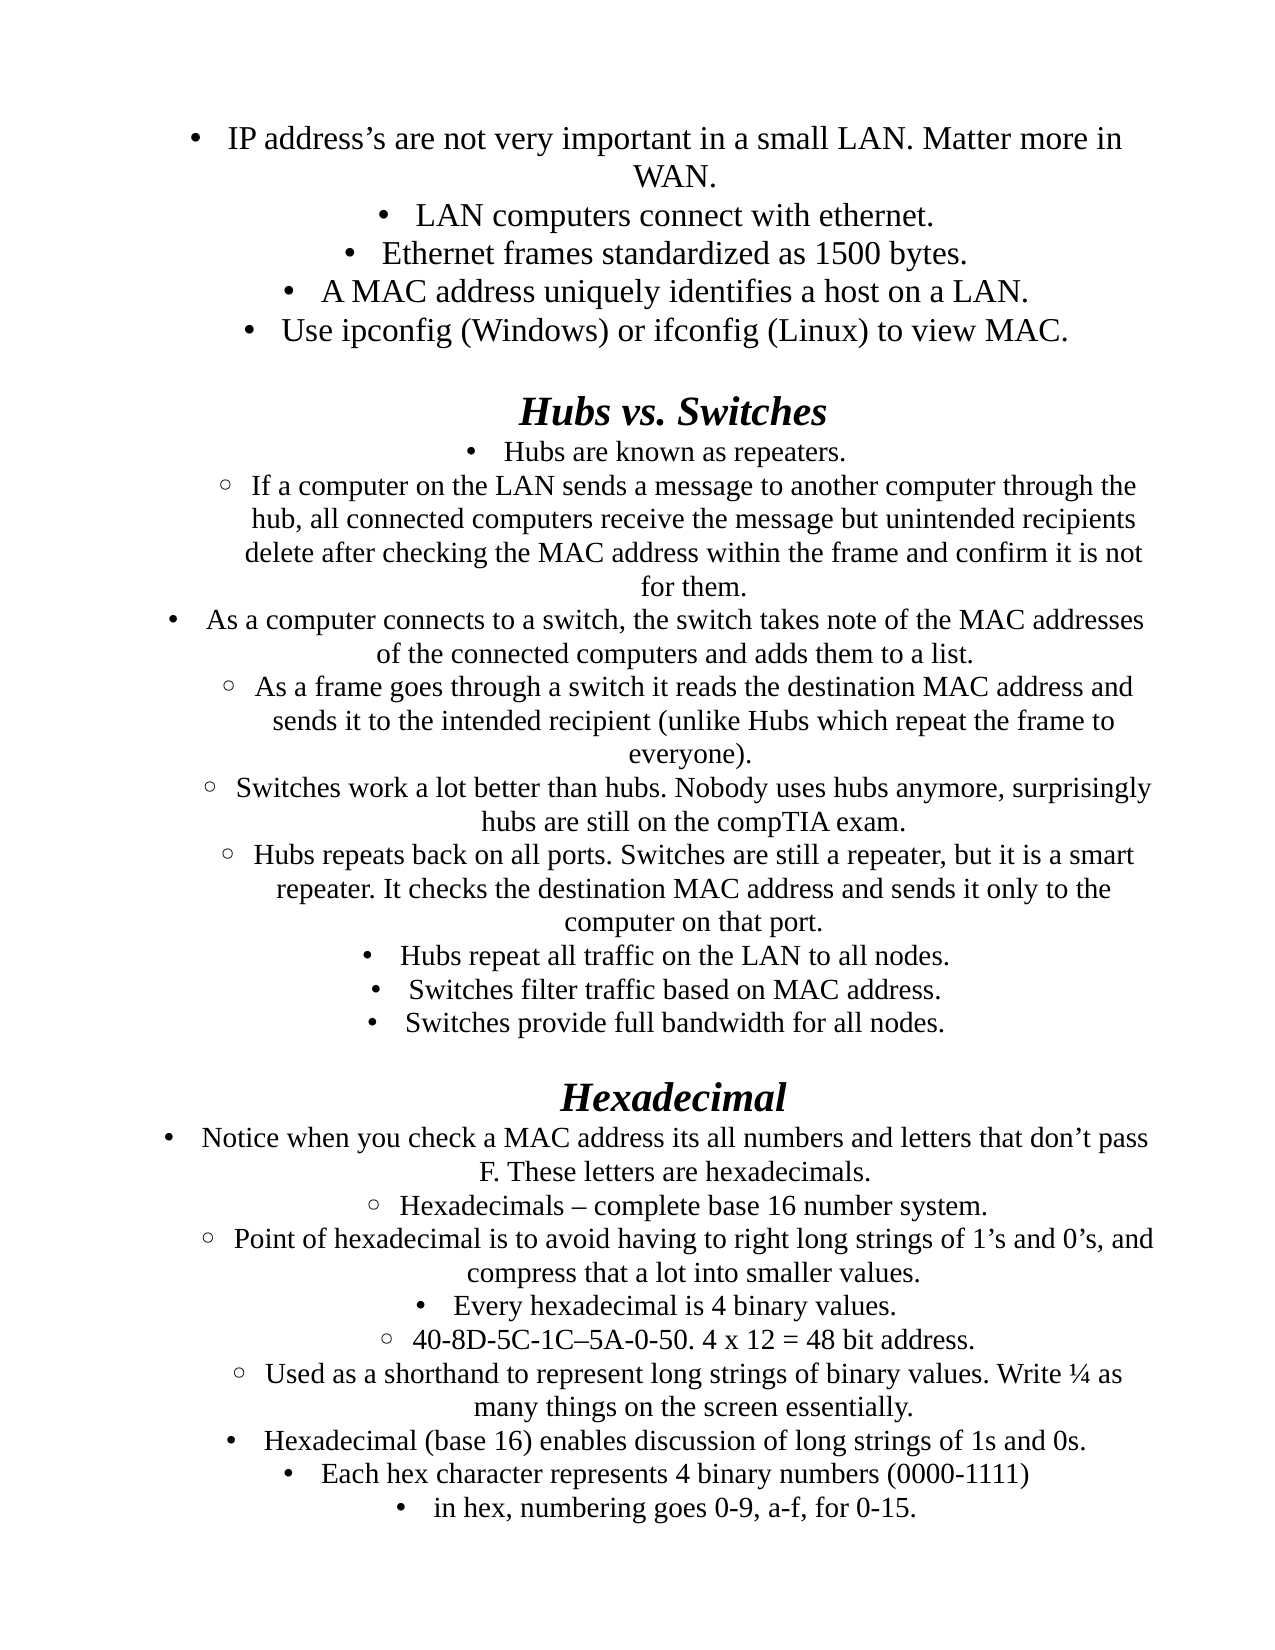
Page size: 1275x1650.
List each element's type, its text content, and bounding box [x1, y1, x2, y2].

list Hubs are known as repeaters. [156, 434, 1157, 468]
list If a computer on the LAN sends a message to another computer through the hub, all connected computers receive the message but unintended recipients delete after checking the MAC address within the frame and confirm it is not for them. [193, 468, 1157, 602]
list As a frame goes through a switch it reads the destination MAC address and sends it to the intended recipient (unlike Hubs which repeat the frame to everyone). [193, 669, 1157, 770]
list Switches filter traffic based on MAC address. [156, 972, 1157, 1005]
list Use ipconfig (Windows) or ifconfig (Linux) to view MAC. [156, 310, 1157, 348]
list in hex, numbering goes 0-9, a-f, for 0-15. [156, 1490, 1157, 1524]
list Hubs repeat all traffic on the LAN to all nodes. [156, 938, 1157, 972]
list As a computer connects to a switch, the switch takes note of the MAC addresses of the connected computers and adds them to a list. [156, 602, 1157, 669]
list Switches provide full bandwidth for all nodes. [156, 1005, 1157, 1039]
list Used as a shorthand to represent long strings of binary values. Write ¼ as many things on the screen essentially. [193, 1356, 1157, 1423]
list Each hex character represents 4 binary numbers (0000-1111) [156, 1457, 1157, 1490]
list Hubs repeats back on all ports. Switches are still a repeater, but it is a smart repeater. It checks the destination MAC address and sends it only to the computer on that port. [193, 837, 1157, 938]
list Switches work a lot better than hubs. Nobody uses hubs anymore, surprisingly hubs are still on the compTIA exam. [193, 770, 1157, 837]
list Ethernet frames standardized as 1500 bytes. [156, 233, 1157, 271]
list Point of hexadecimal is to avoid having to right long strings of 1’s and 0’s, and compress that a lot into smaller values. [193, 1221, 1157, 1288]
list Hexadecimals – complete base 16 number system. [193, 1188, 1157, 1221]
list Hexadecimal [156, 1073, 1157, 1121]
list A MAC address uniquely identifies a host on a LAN. [156, 271, 1157, 310]
list LAN computers connect with ethernet. [156, 195, 1157, 233]
list IP address’s are not very important in a small LAN. Matter more in WAN. [156, 118, 1157, 195]
list Every hexadecimal is 4 binary values. [156, 1288, 1157, 1322]
list Hexadecimal (base 16) enables discussion of long strings of 1s and 0s. [156, 1423, 1157, 1457]
list 40-8D-5C-1C–5A-0-50. 4 x 12 = 48 bit address. [193, 1322, 1157, 1356]
list Hubs vs. Switches [156, 386, 1157, 434]
list Notice when you check a MAC address its all numbers and letters that don’t pass F. These letters are hexadecimals. [156, 1121, 1157, 1188]
